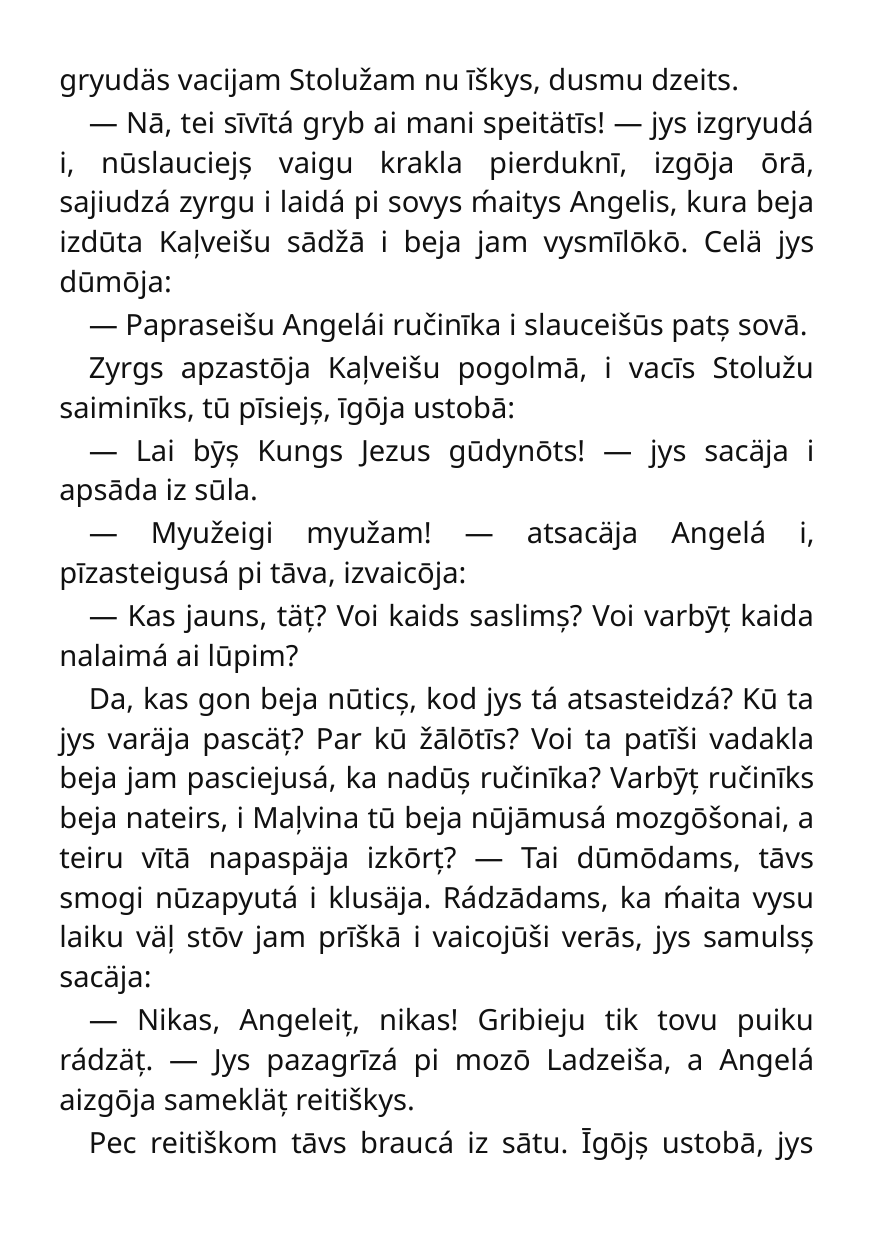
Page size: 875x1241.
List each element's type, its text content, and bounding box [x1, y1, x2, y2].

text — Kas jauns, täț? Voi kaids saslimș? Voi varbȳț kaida nalaimá ai lūpim? [59, 596, 815, 675]
text — Nikas, Angeleiț, nikas! Gribieju tik tovu puiku rádzäț. — Jys pazagrīzá pi mozō Ladzeiša, a Angelá aizgōja samekläț reitiškys. [59, 999, 815, 1118]
text gryudäs vacijam Stolužam nu īškys, dusmu dzeits. [59, 59, 815, 99]
text — Nā, tei sīvītá gryb ai mani speitätīs! — jys izgryudá i, nūslauciejș vaigu krakla pierduknī, izgōja ōrā, sajiudzá zyrgu i laidá pi sovys ḿaitys Angelis, kura beja izdūta Kaļveišu sādžā i beja jam vysmīlōkō. Celä jys dūmōja: [59, 102, 815, 301]
text — Papraseišu Angelái ručinīka i slauceišūs patș sovā. [59, 304, 815, 344]
text — Myužeigi myužam! — atsacäja Angelá i, pīzasteigusá pi tāva, izvaicōja: [59, 513, 815, 592]
text Pec reitiškom tāvs braucá iz sātu. Īgōjș ustobā, jys [59, 1122, 815, 1162]
text — Lai bȳș Kungs Jezus gūdynōts! — jys sacäja i apsāda iz sūla. [59, 430, 815, 509]
text Zyrgs apzastōja Kaļveišu pogolmā, i vacīs Stolužu saiminīks, tū pīsiejș, īgōja ustobā: [59, 347, 815, 427]
text Da, kas gon beja nūticș, kod jys tá atsasteidzá? Kū ta jys varäja pascäț? Par kū žālōtīs? Voi ta patīši vadakla beja jam pasciejusá, ka nadūș ručinīka? Varbȳț ručinīks beja nateirs, i Maļvina tū beja nūjāmusá mozgōšonai, a teiru vītā napaspäja izkōrț? — Tai dūmōdams, tāvs smogi nūzapyutá i klusäja. Rádzādams, ka ḿaita vysu laiku väļ stōv jam prīškā i vaicojūši verās, jys samulsș sacäja: [59, 678, 815, 996]
